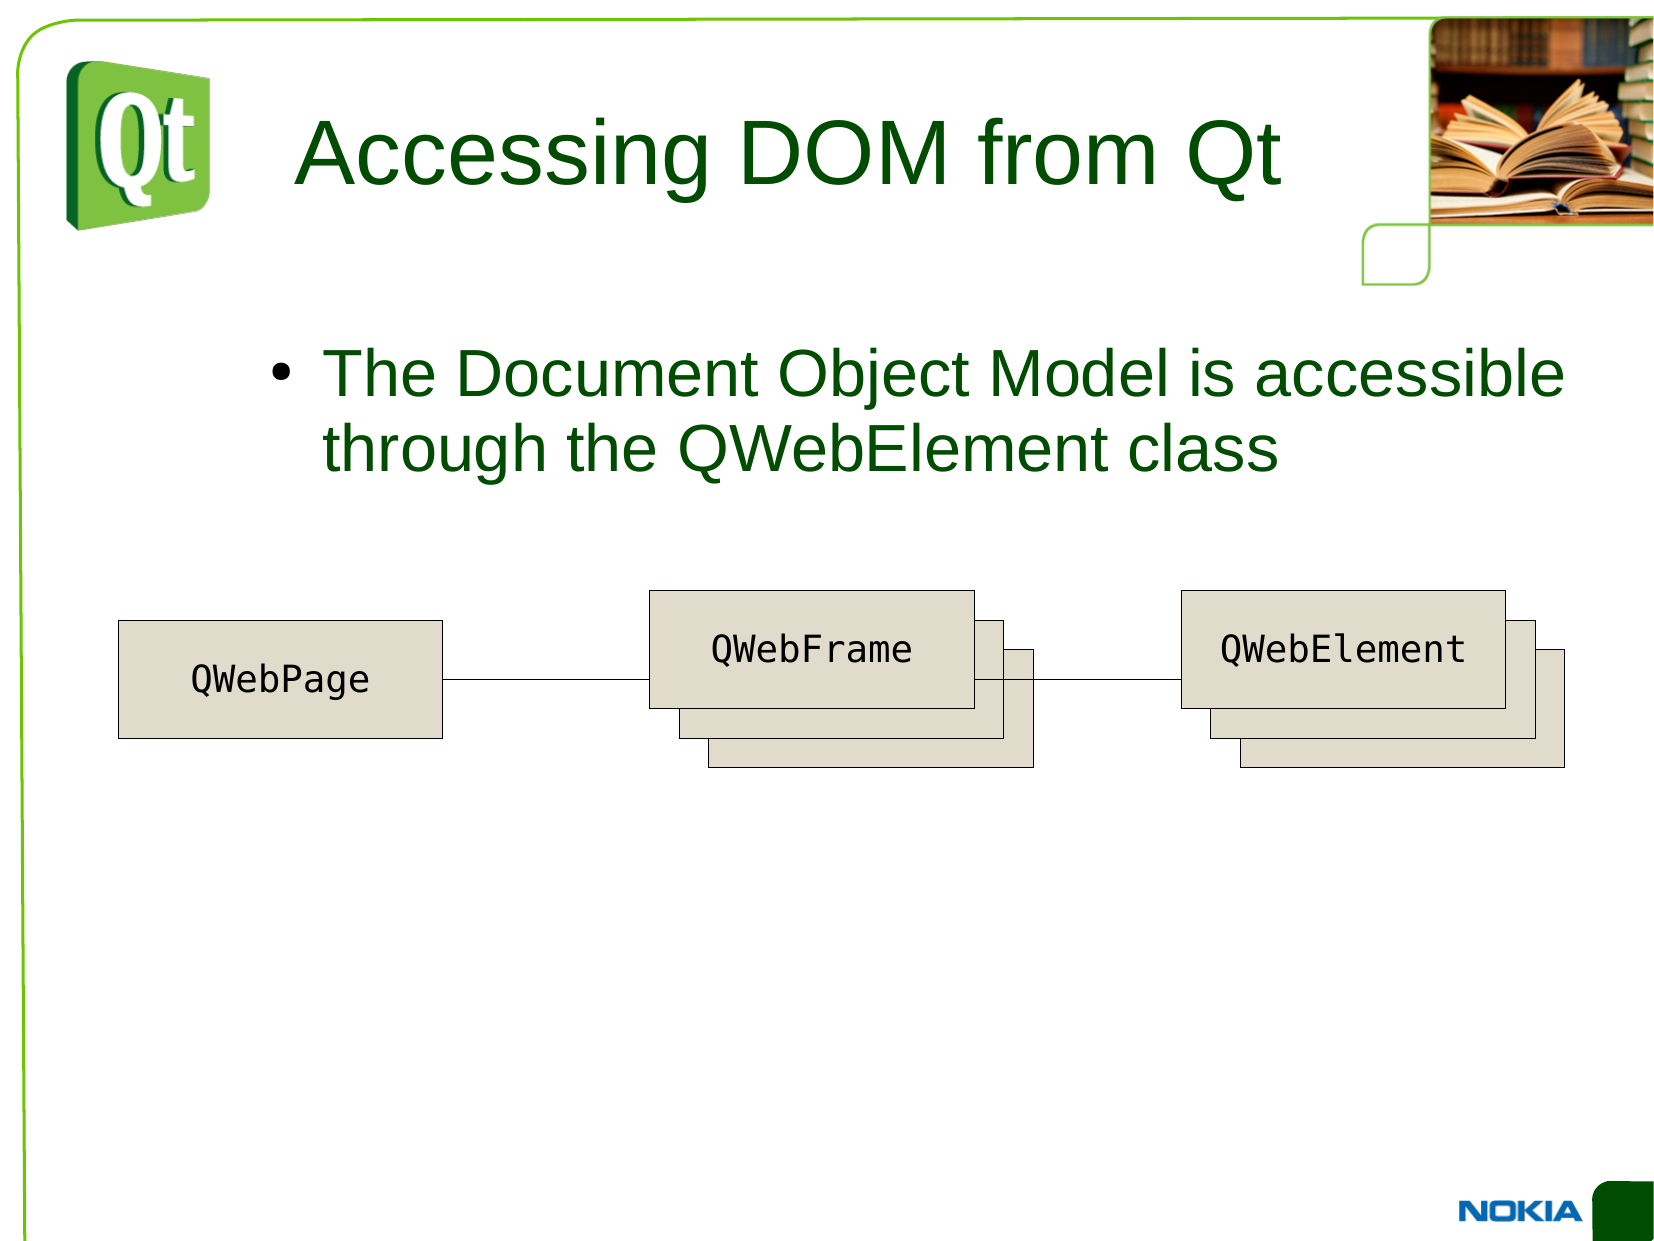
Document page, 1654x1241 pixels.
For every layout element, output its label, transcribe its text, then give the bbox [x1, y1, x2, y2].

text_box QWebFrame [649, 590, 975, 709]
text_box [1210, 620, 1565, 768]
picture [1459, 1200, 1583, 1222]
list The Document Object Model is accessible through the QWebElement class [251, 336, 1571, 1141]
picture [66, 61, 210, 231]
title Accessing DOM from Qt [251, 56, 1327, 250]
picture [1338, 5, 1654, 306]
text_box [975, 620, 1034, 679]
text_box QWebPage [118, 620, 443, 739]
text_box [679, 680, 1034, 768]
text_box QWebElement [1181, 590, 1506, 709]
